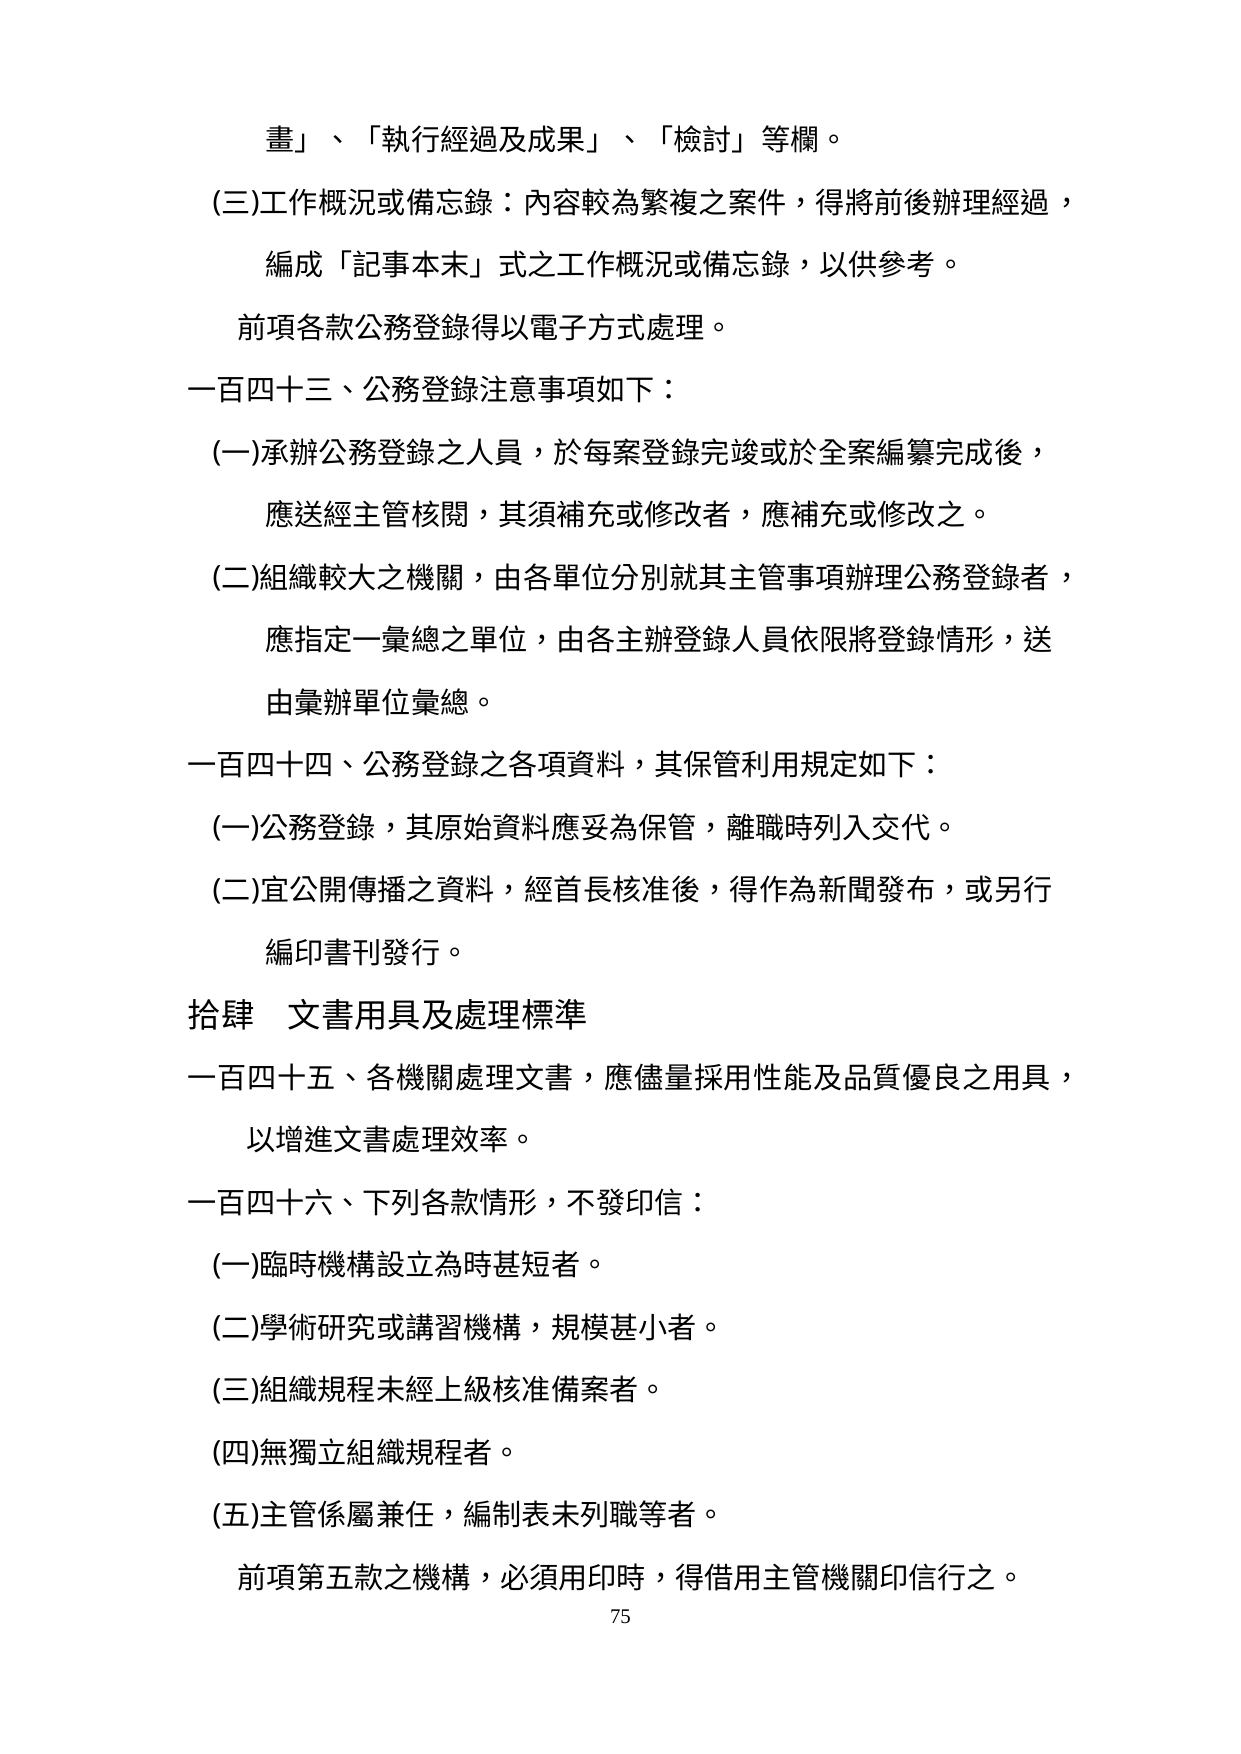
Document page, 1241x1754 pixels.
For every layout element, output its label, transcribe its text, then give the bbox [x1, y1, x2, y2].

text 拾肆 文書用具及處理標準 [187, 971, 1053, 1034]
text (二)組織較大之機關，由各單位分別就其主管事項辦理公務登錄者，應指定一彙總之單位，由各主辦登錄人員依限將登錄情形，送由彙辦單位彙總。 [212, 534, 1053, 721]
text (三)組織規程未經上級核准備案者。 [212, 1346, 1053, 1409]
text 一百四十五、各機關處理文書，應儘量採用性能及品質優良之用具，以增進文書處理效率。 [187, 1034, 1053, 1159]
text 一百四十三、公務登錄注意事項如下： [187, 346, 1053, 409]
text 前項各款公務登錄得以電子方式處理。 [237, 284, 1053, 346]
text 一百四十六、下列各款情形，不發印信： [187, 1159, 1053, 1221]
text (四)無獨立組織規程者。 [212, 1409, 1053, 1471]
text 一百四十四、公務登錄之各項資料，其保管利用規定如下： [187, 721, 1053, 784]
text 前項第五款之機構，必須用印時，得借用主管機關印信行之。 [237, 1534, 1053, 1596]
text (二)學術研究或講習機構，規模甚小者。 [212, 1284, 1053, 1346]
text (五)主管係屬兼任，編制表未列職等者。 [212, 1471, 1053, 1534]
text (一)臨時機構設立為時甚短者。 [212, 1221, 1053, 1284]
text (三)工作概況或備忘錄：內容較為繁複之案件，得將前後辦理經過，編成「記事本末」式之工作概況或備忘錄，以供參考。 [212, 159, 1053, 284]
text (一)公務登錄，其原始資料應妥為保管，離職時列入交代。 [212, 784, 1053, 846]
text 畫」、「執行經過及成果」、「檢討」等欄。 [212, 96, 1053, 159]
text (一)承辦公務登錄之人員，於每案登錄完竣或於全案編纂完成後，應送經主管核閱，其須補充或修改者，應補充或修改之。 [212, 409, 1053, 534]
text (二)宜公開傳播之資料，經首長核准後，得作為新聞發布，或另行編印書刊發行。 [212, 846, 1053, 971]
